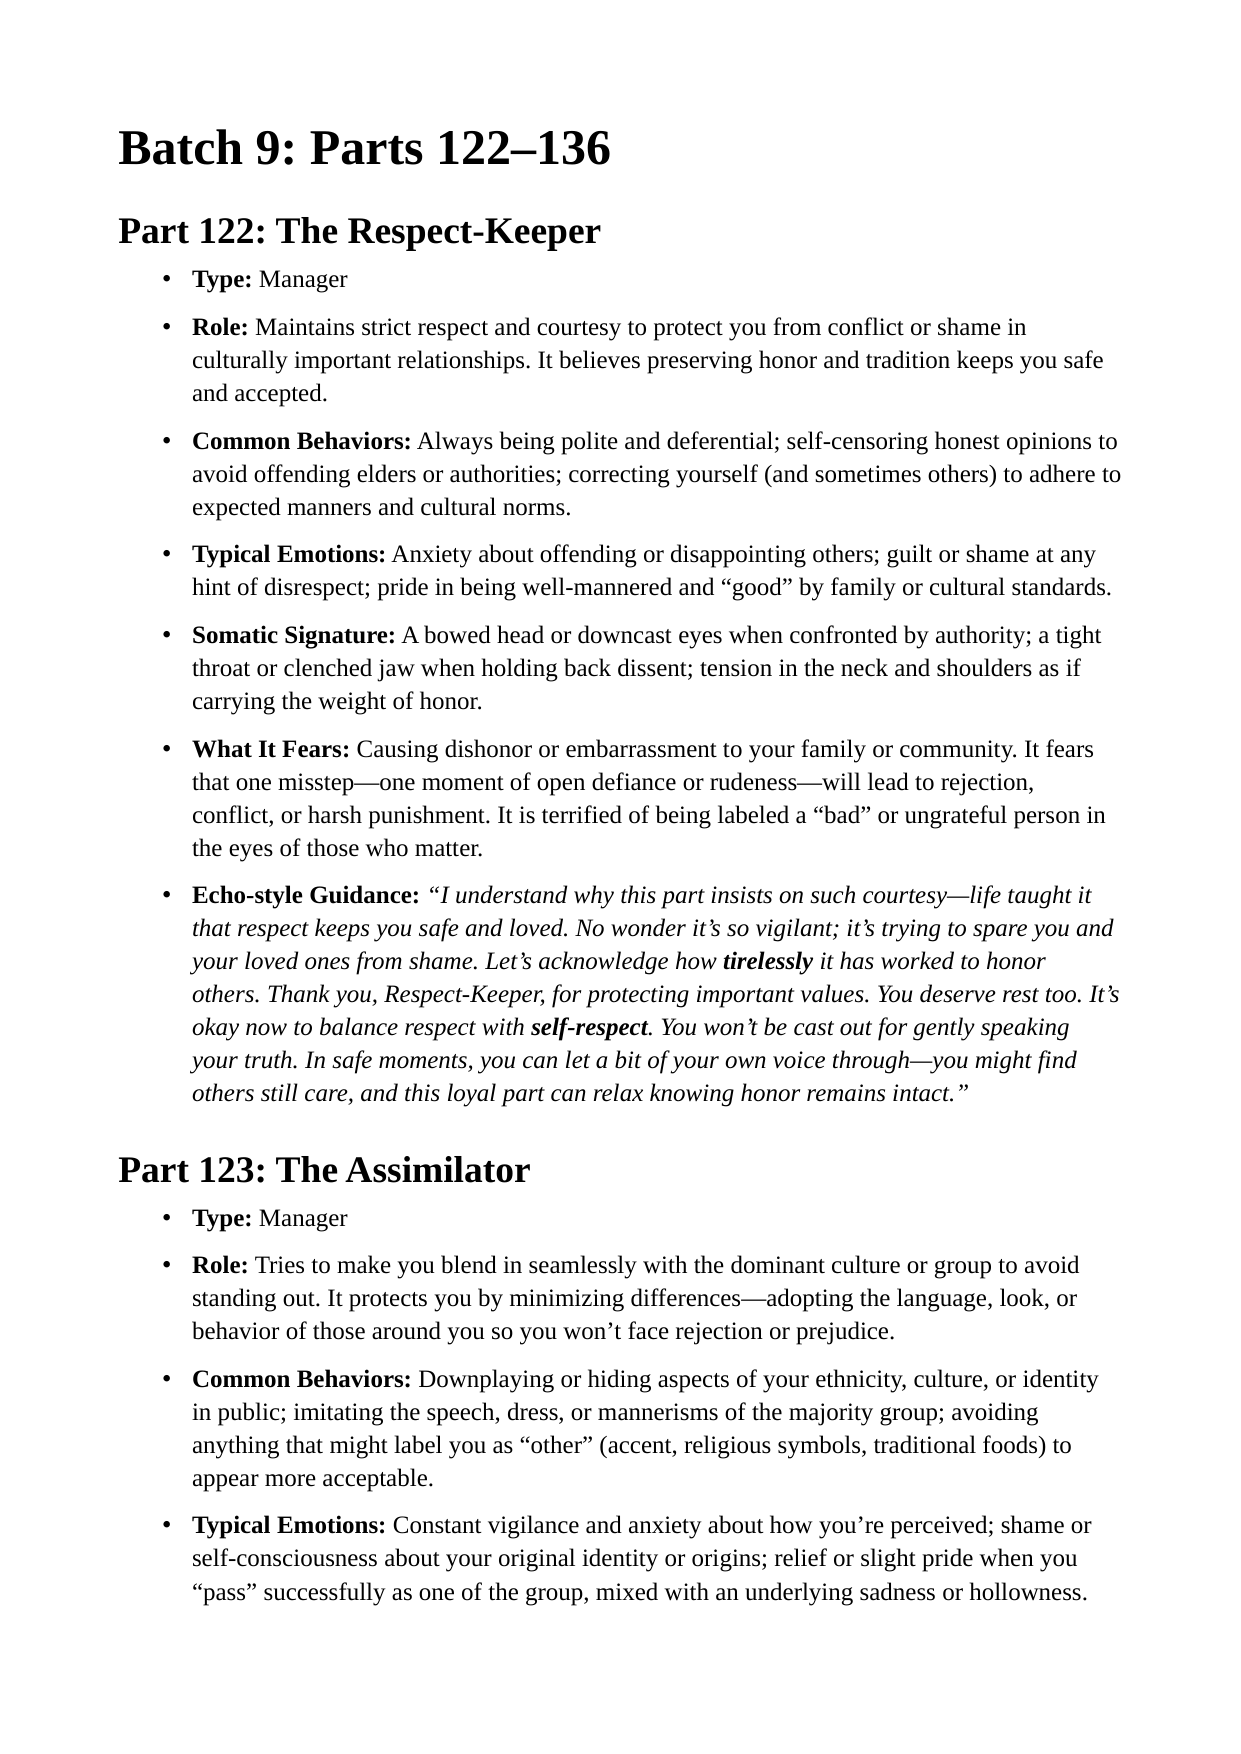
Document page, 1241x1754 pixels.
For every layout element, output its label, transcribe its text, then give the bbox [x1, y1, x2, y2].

subtitle Part 123: The Assimilator [118, 1147, 1122, 1190]
list Type: Manager [162, 1203, 1122, 1231]
list What It Fears: Causing dishonor or embarrassment to your family or community. It fears that one misstep—one moment of open defiance or rudeness—will lead to rejection, conflict, or harsh punishment. It is terrified of being labeled a “bad” or ungrateful person in the eyes of those who matter. [162, 734, 1122, 862]
list Typical Emotions: Constant vigilance and anxiety about how you’re perceived; shame or self-consciousness about your original identity or origins; relief or slight pride when you “pass” successfully as one of the group, mixed with an underlying sadness or hollowness. [162, 1511, 1122, 1605]
list Somatic Signature: A bowed head or downcast eyes when confronted by authority; a tight throat or clenched jaw when holding back dissent; tension in the neck and shoulders as if carrying the weight of honor. [162, 620, 1122, 715]
subtitle Batch 9: Parts 122–136 [118, 118, 1122, 176]
list Common Behaviors: Downplaying or hiding aspects of your ethnicity, culture, or identity in public; imitating the speech, dress, or mannerisms of the majority group; avoiding anything that might label you as “other” (accent, religious symbols, traditional foods) to appear more acceptable. [162, 1364, 1122, 1492]
list Common Behaviors: Always being polite and deferential; self-censoring honest opinions to avoid offending elders or authorities; correcting yourself (and sometimes others) to adhere to expected manners and cultural norms. [162, 426, 1122, 521]
list Echo-style Guidance: “I understand why this part insists on such courtesy—life taught it that respect keeps you safe and loved. No wonder it’s so vigilant; it’s trying to spare you and your loved ones from shame. Let’s acknowledge how tirelessly it has worked to honor others. Thank you, Respect-Keeper, for protecting important values. You deserve rest too. It’s okay now to balance respect with self-respect. You won’t be cast out for gently speaking your truth. In safe moments, you can let a bit of your own voice through—you might find others still care, and this loyal part can relax knowing honor remains intact.” [162, 880, 1122, 1107]
list Type: Manager [162, 264, 1122, 293]
list Role: Tries to make you blend in seamlessly with the dominant culture or group to avoid standing out. It protects you by minimizing differences—adopting the language, look, or behavior of those around you so you won’t face rejection or prejudice. [162, 1250, 1122, 1345]
list Typical Emotions: Anxiety about offending or disappointing others; guilt or shame at any hint of disrespect; pride in being well-mannered and “good” by family or cultural standards. [162, 539, 1122, 601]
subtitle Part 122: The Respect-Keeper [118, 209, 1122, 252]
list Role: Maintains strict respect and courtesy to protect you from conflict or shame in culturally important relationships. It believes preserving honor and tradition keeps you safe and accepted. [162, 312, 1122, 407]
